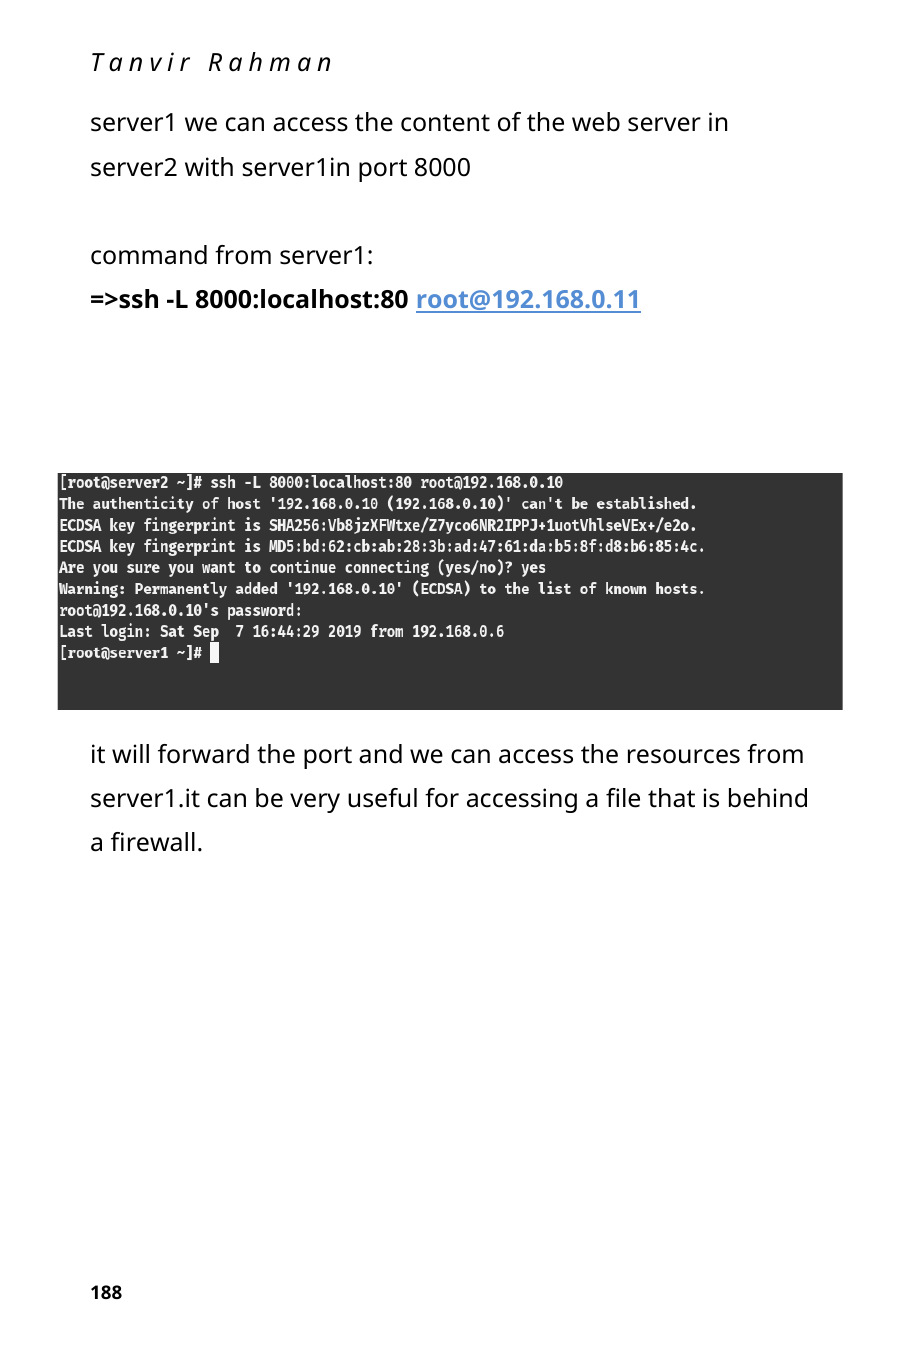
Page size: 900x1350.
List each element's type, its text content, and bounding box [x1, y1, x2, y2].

text it will forward the port and we can access the resources from server1.it can be very useful for accessing a file that is behind a firewall. [90, 710, 810, 859]
text command from server1: [90, 238, 810, 272]
picture [57, 473, 843, 710]
text =>ssh -L 8000:localhost:80 root@192.168.0.11 [90, 282, 810, 316]
text server1 we can access the content of the web server in server2 with server1in port 8000 [90, 105, 810, 183]
